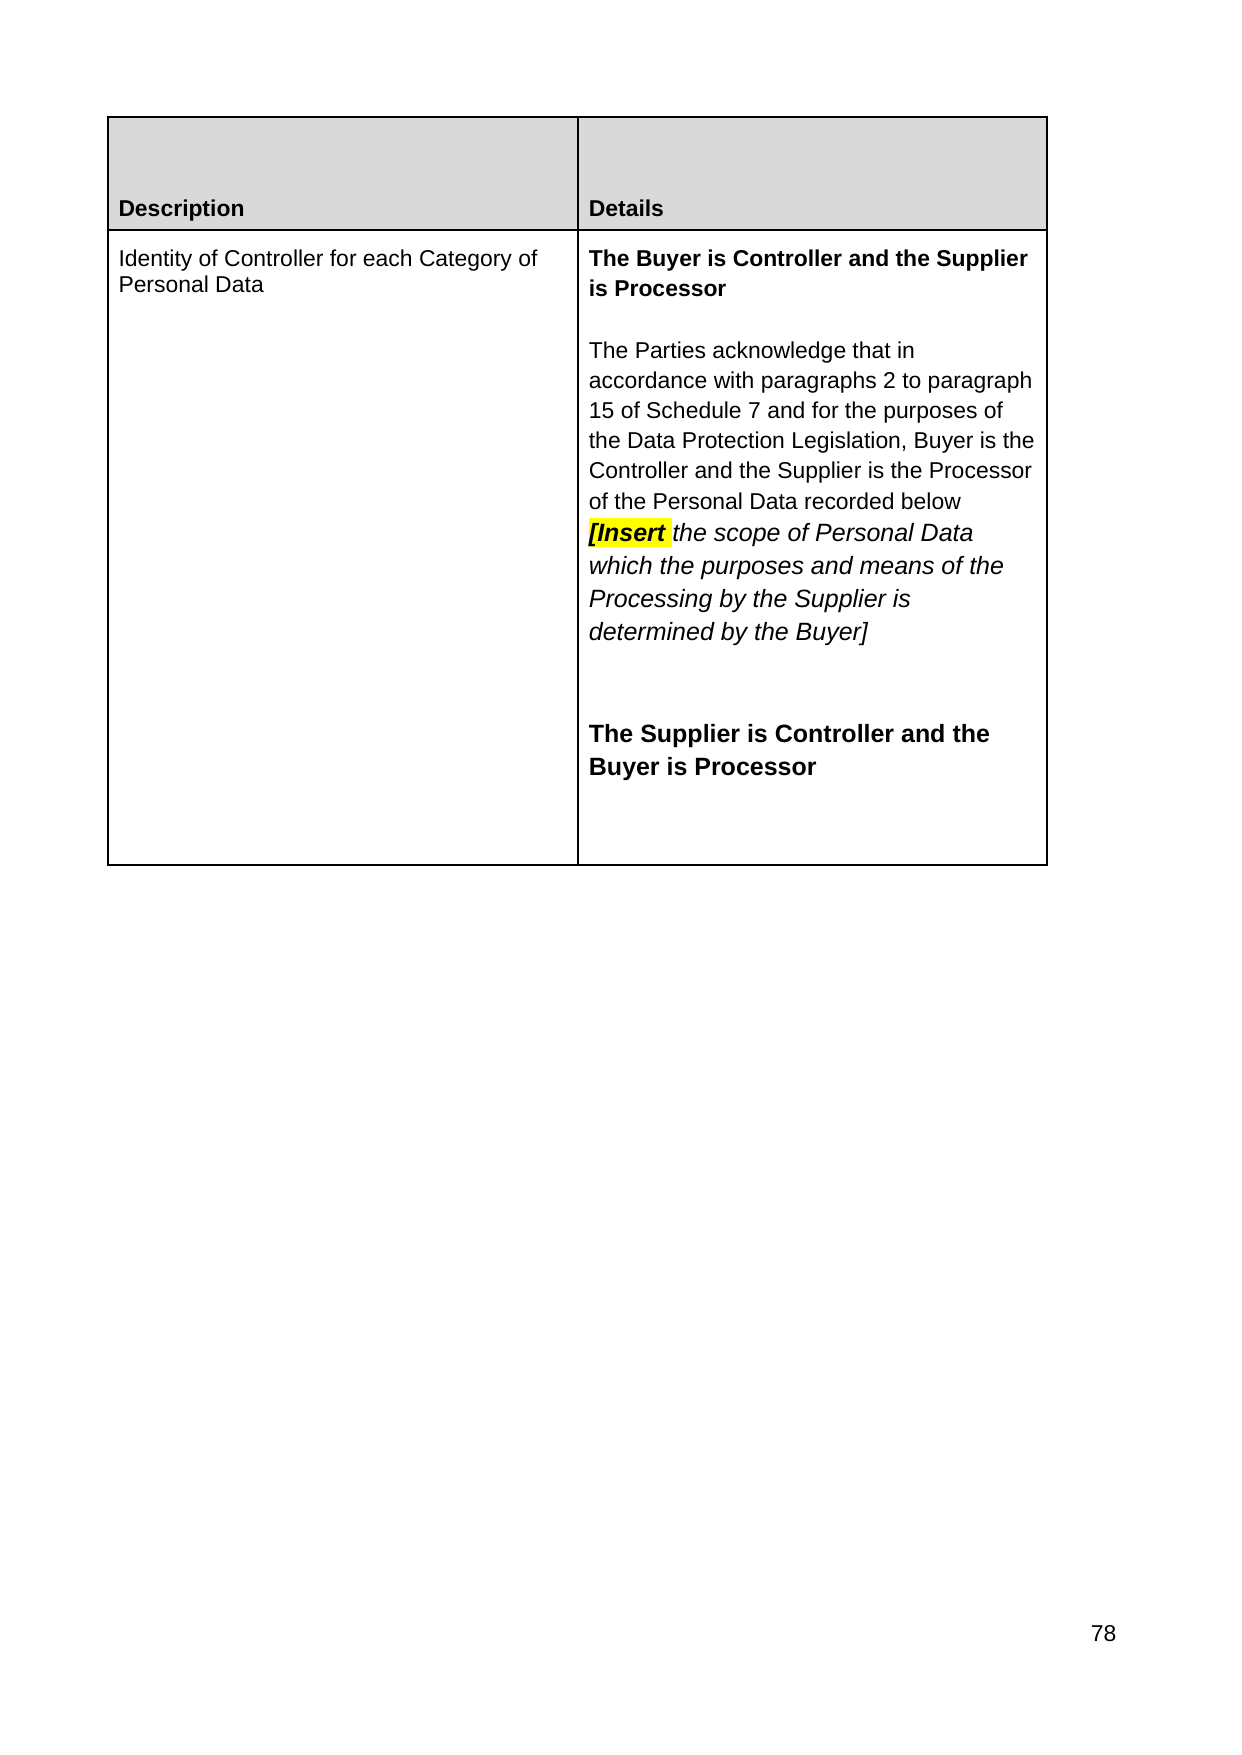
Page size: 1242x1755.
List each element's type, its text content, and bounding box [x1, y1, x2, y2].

table_header [579, 118, 1046, 174]
table_cell Identity of Controller for each Category of Personal Data [109, 231, 577, 863]
table_cell Description [109, 174, 577, 229]
table_cell Details [579, 174, 1046, 229]
table_cell The Buyer is Controller and the Supplier is Processor The Parties acknowledge that in accordance with paragraphs 2 to paragraph 15 of Schedule 7 and for the purposes of the Data Protection Legislation, Buyer is the Controller and the Supplier is the Processor of the Personal Data recorded below [Insert the scope of Personal Data which the purposes and means of the Processing by the Supplier is determined by the Buyer] The Supplier is Controller and the Buyer is Processor [579, 231, 1046, 863]
table_header [109, 118, 577, 174]
